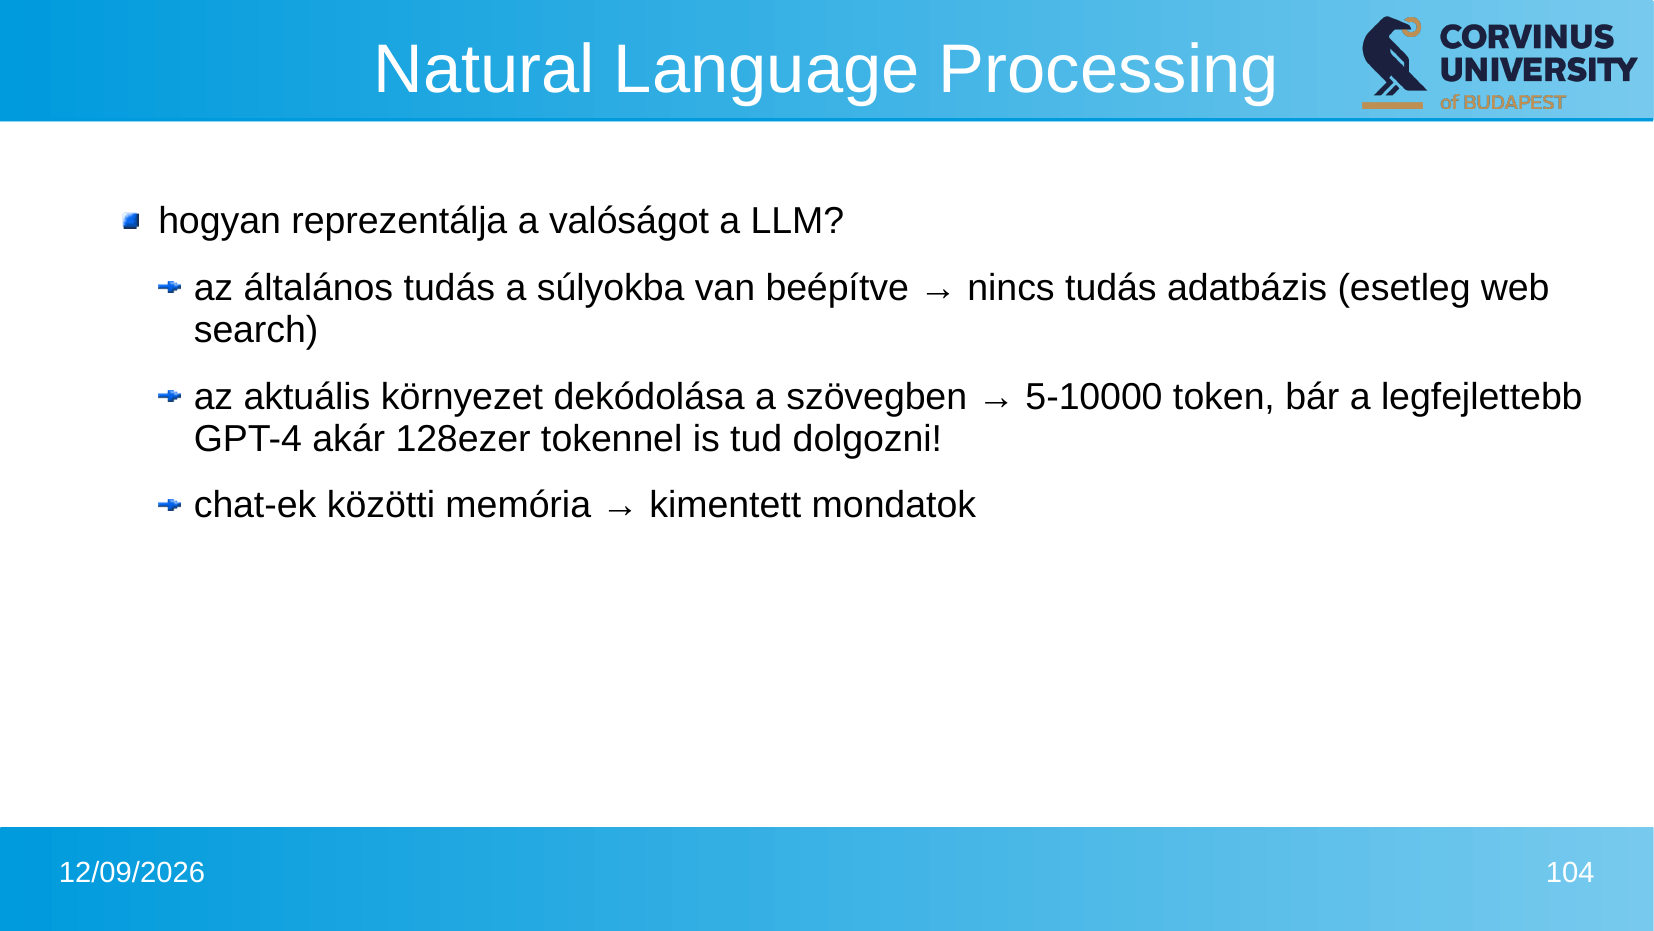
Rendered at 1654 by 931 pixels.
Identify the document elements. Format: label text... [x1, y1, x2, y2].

picture [1362, 16, 1638, 109]
title Natural Language Processing [59, 29, 1362, 108]
text_box hogyan reprezentálja a valóságot a LLM? az általános tudás a súlyokba van beépítve → nincs tudás adatbázis (esetleg web search) az aktuális környezet dekódolása a szövegben → 5-10000 token, bár a legfejlettebb GPT-4 akár 128ezer tokennel is tud dolgozni! chat-ek közötti memória → kimentett mondatok [108, 111, 1610, 534]
